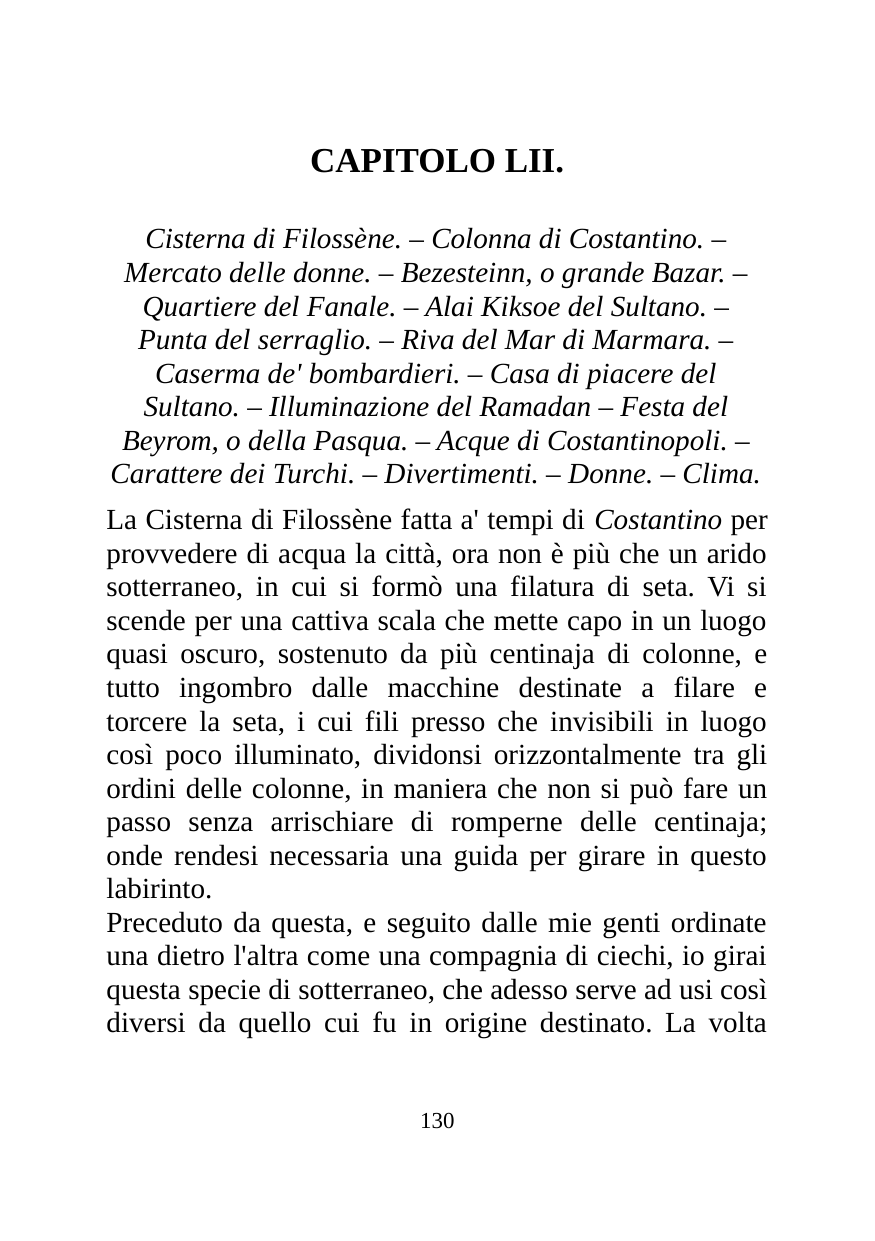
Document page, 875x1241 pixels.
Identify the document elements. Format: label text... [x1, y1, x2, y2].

subtitle Cisterna di Filossène. – Colonna di Costantino. – Mercato delle donne. – Bezesteinn, o grande Bazar. – Quartiere del Fanale. – Alai Kiksoe del Sultano. – Punta del serraglio. – Riva del Mar di Marmara. – Caserma de' bombardieri. – Casa di piacere del Sultano. – Illuminazione del Ramadan – Festa del Beyrom, o della Pasqua. – Acque di Costantinopoli. – Carattere dei Turchi. – Divertimenti. – Donne. – Clima. [106, 222, 768, 490]
text Preceduto da questa, e seguito dalle mie genti ordinate una dietro l'altra come una compagnia di ciechi, io girai questa specie di sotterraneo, che adesso serve ad usi così diversi da quello cui fu in origine destinato. La volta [106, 905, 768, 1039]
text La Cisterna di Filossène fatta a' tempi di Costantino per provvedere di acqua la città, ora non è più che un arido sotterraneo, in cui si formò una filatura di seta. Vi si scende per una cattiva scala che mette capo in un luogo quasi oscuro, sostenuto da più centinaja di colonne, e tutto ingombro dalle macchine destinate a filare e torcere la seta, i cui fili presso che invisibili in luogo così poco illuminato, dividonsi orizzontalmente tra gli ordini delle colonne, in maniera che non si può fare un passo senza arrischiare di romperne delle centinaja; onde rendesi necessaria una guida per girare in questo labirinto. [106, 502, 768, 905]
subtitle CAPITOLO LII. [106, 140, 768, 180]
